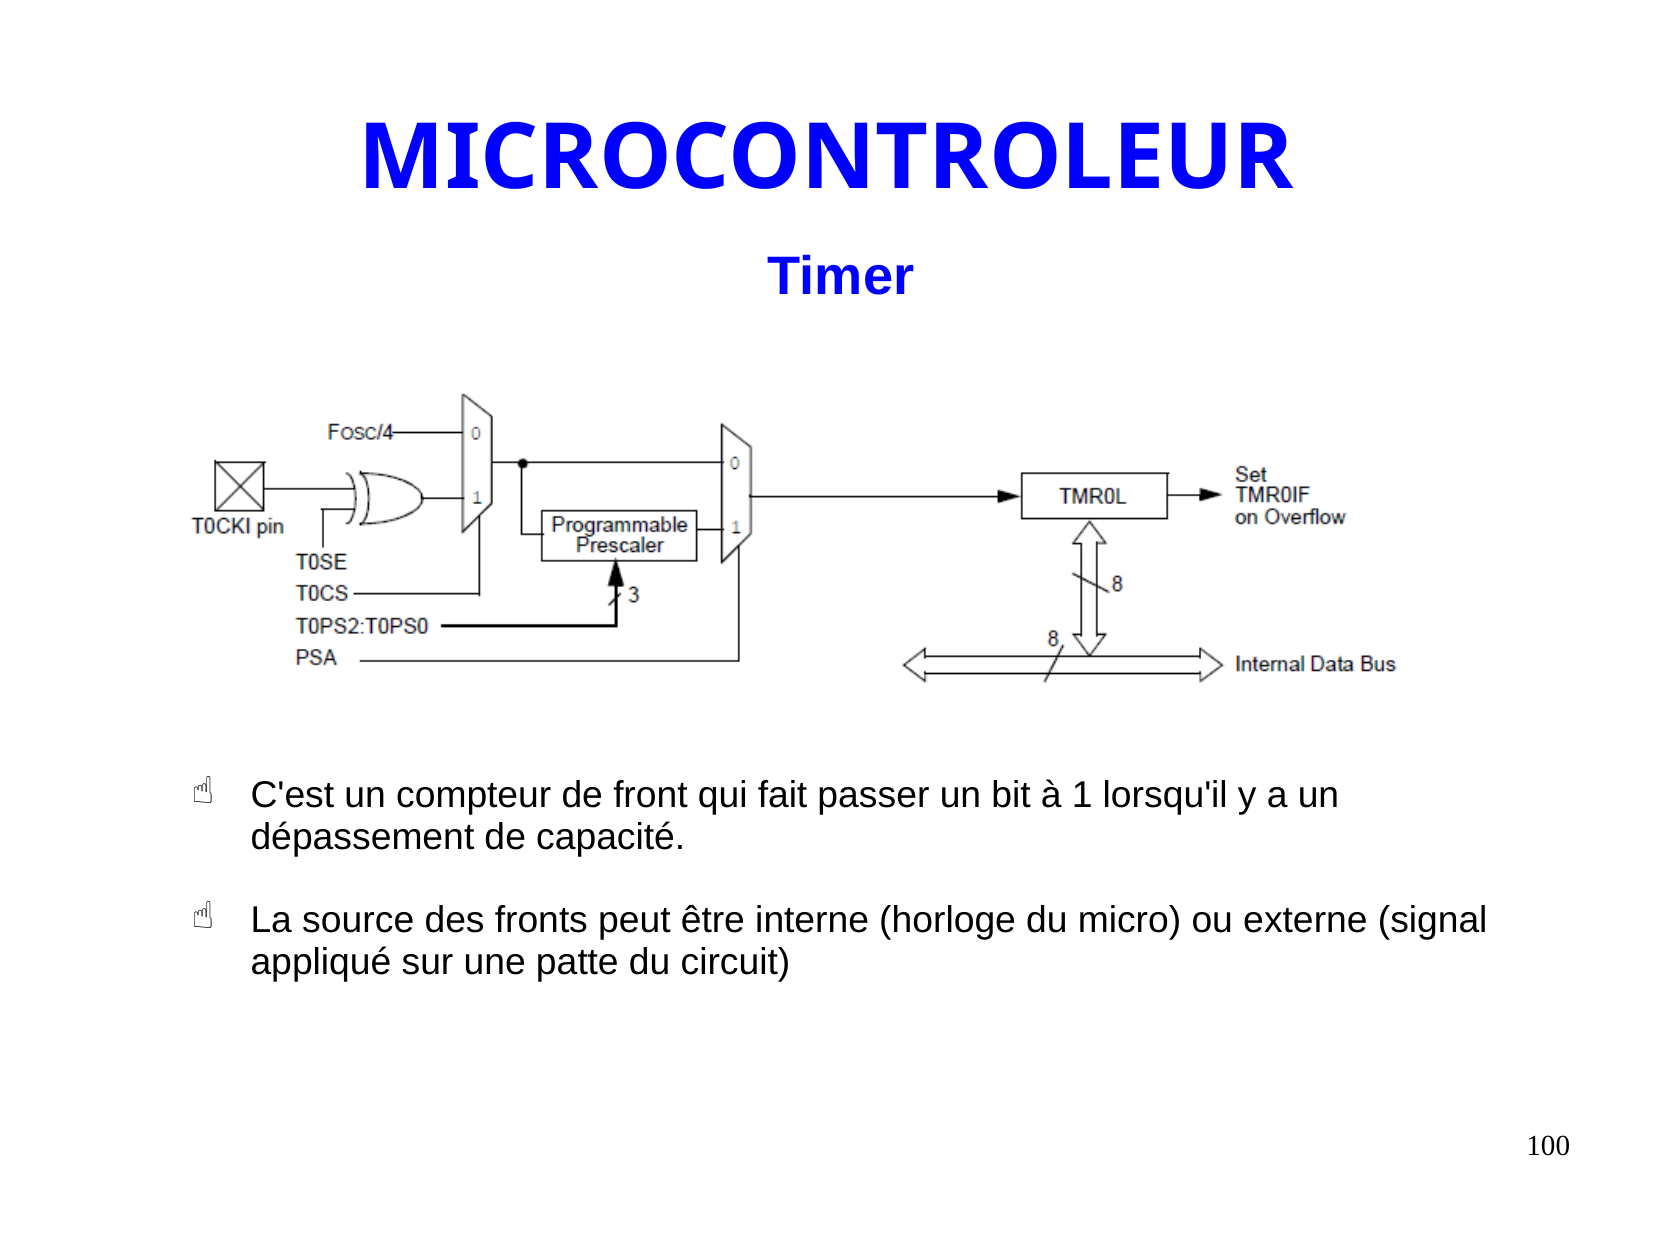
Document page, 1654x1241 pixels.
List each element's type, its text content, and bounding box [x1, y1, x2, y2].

text_box C'est un compteur de front qui fait passer un bit à 1 lorsqu'il y a un dépassement de capacité. La source des fronts peut être interne (horloge du micro) ou externe (signal appliqué sur une patte du circuit) [147, 766, 1506, 1111]
text_box Timer [501, 238, 1181, 325]
picture [88, 360, 1495, 709]
title MICROCONTROLEUR [0, 49, 1654, 257]
